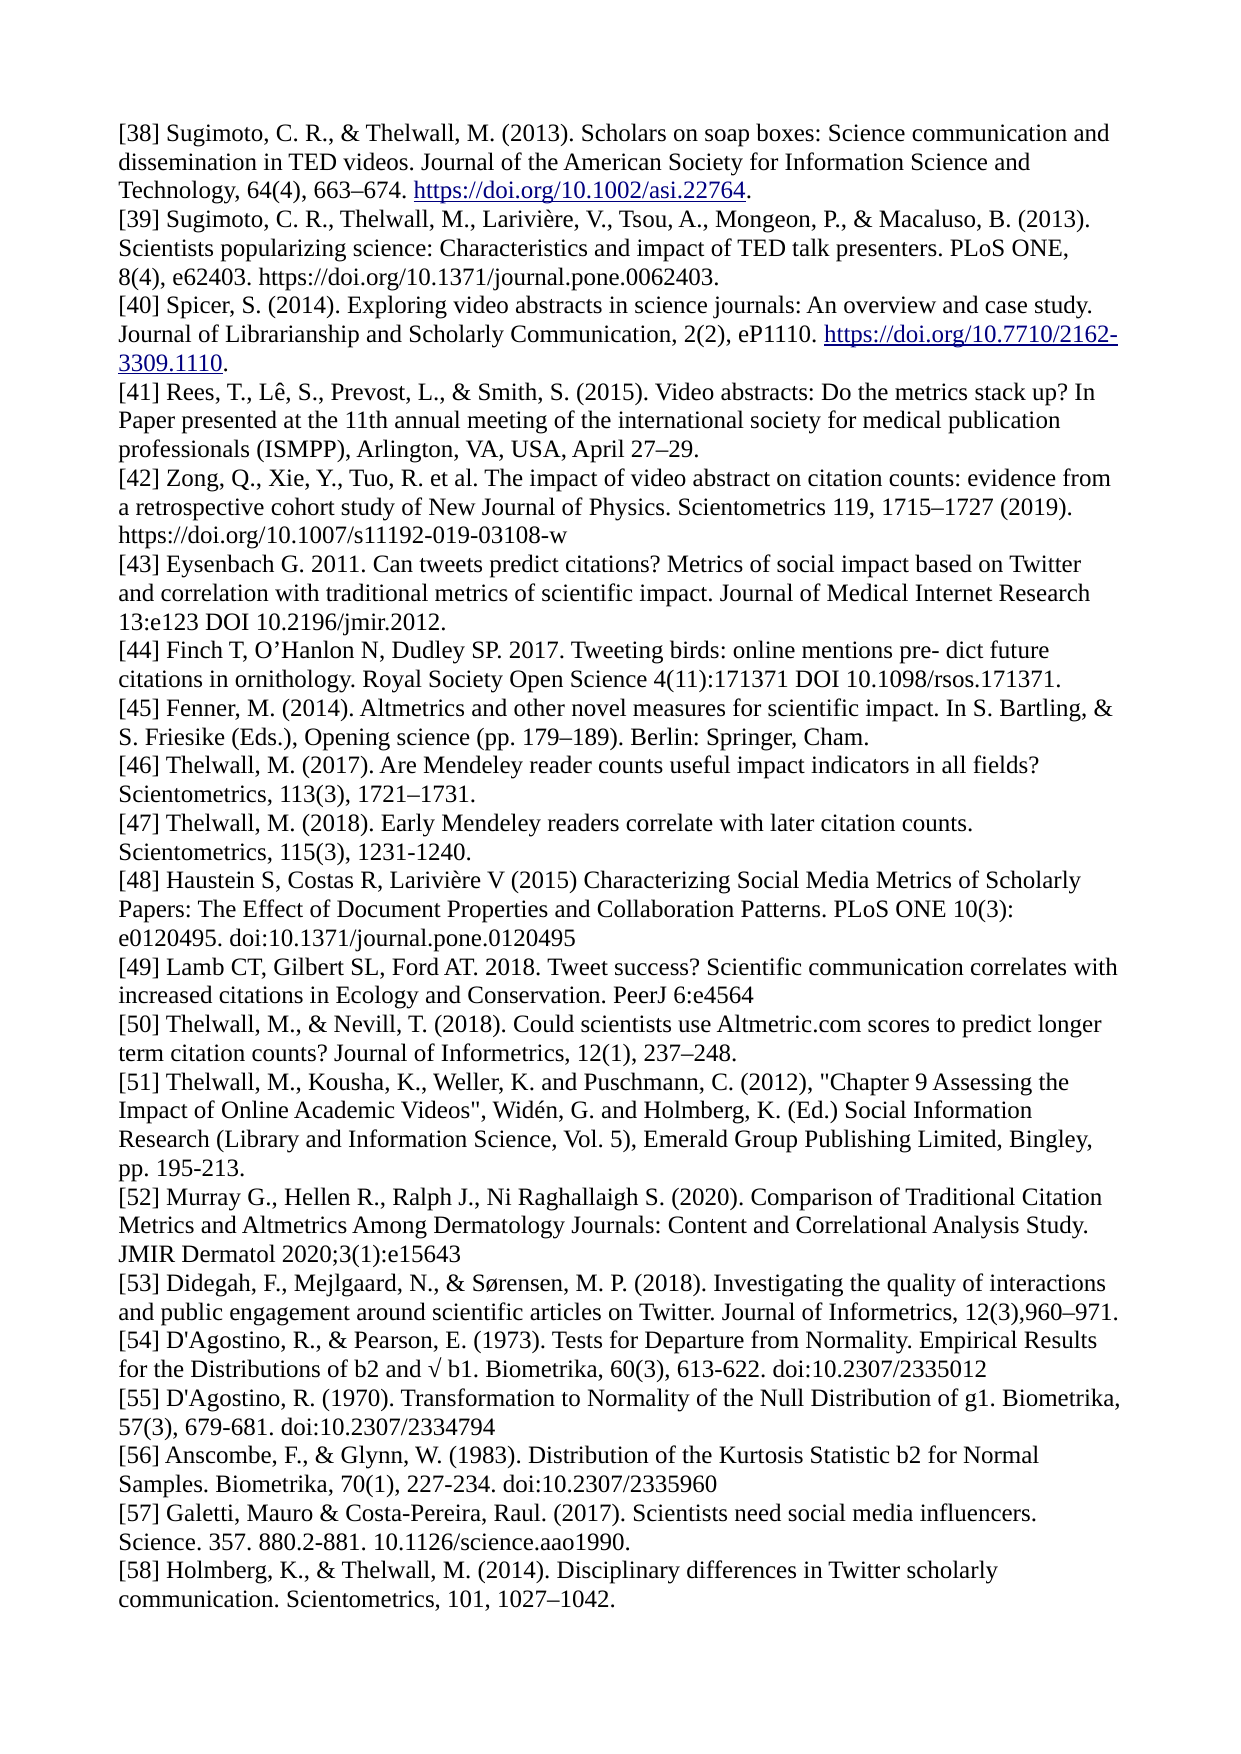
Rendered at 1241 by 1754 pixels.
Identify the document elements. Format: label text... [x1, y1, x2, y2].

text [43] Eysenbach G. 2011. Can tweets predict citations? Metrics of social impact based on Twitter and correlation with traditional metrics of scientific impact. Journal of Medical Internet Research 13:e123 DOI 10.2196/jmir.2012. [118, 549, 1122, 636]
text [42] Zong, Q., Xie, Y., Tuo, R. et al. The impact of video abstract on citation counts: evidence from a retrospective cohort study of New Journal of Physics. Scientometrics 119, 1715–1727 (2019). https://doi.org/10.1007/s11192-019-03108-w [118, 463, 1122, 549]
text [45] Fenner, M. (2014). Altmetrics and other novel measures for scientific impact. In S. Bartling, & S. Friesike (Eds.), Opening science (pp. 179–189). Berlin: Springer, Cham. [118, 693, 1122, 751]
text [55] D'Agostino, R. (1970). Transformation to Normality of the Null Distribution of g1. Biometrika, 57(3), 679-681. doi:10.2307/2334794 [118, 1383, 1122, 1441]
text [50] Thelwall, M., & Nevill, T. (2018). Could scientists use Altmetric.com scores to predict longer term citation counts? Journal of Informetrics, 12(1), 237–248. [118, 1009, 1122, 1067]
text [57] Galetti, Mauro & Costa-Pereira, Raul. (2017). Scientists need social media influencers. Science. 357. 880.2-881. 10.1126/science.aao1990. [118, 1498, 1122, 1556]
text [46] Thelwall, M. (2017). Are Mendeley reader counts useful impact indicators in all fields? Scientometrics, 113(3), 1721–1731. [118, 751, 1122, 808]
text [47] Thelwall, M. (2018). Early Mendeley readers correlate with later citation counts. Scientometrics, 115(3), 1231-1240. [118, 808, 1122, 866]
text [51] Thelwall, M., Kousha, K., Weller, K. and Puschmann, C. (2012), "Chapter 9 Assessing the Impact of Online Academic Videos", Widén, G. and Holmberg, K. (Ed.) Social Information Research (Library and Information Science, Vol. 5), Emerald Group Publishing Limited, Bingley, pp. 195-213. [118, 1067, 1122, 1182]
text [40] Spicer, S. (2014). Exploring video abstracts in science journals: An overview and case study. Journal of Librarianship and Scholarly Communication, 2(2), eP1110. https://doi.org/10.7710/2162-3309.1110. [118, 291, 1122, 377]
text [49] Lamb CT, Gilbert SL, Ford AT. 2018. Tweet success? Scientific communication correlates with increased citations in Ecology and Conservation. PeerJ 6:e4564 [118, 952, 1122, 1009]
text [44] Finch T, O’Hanlon N, Dudley SP. 2017. Tweeting birds: online mentions pre- dict future citations in ornithology. Royal Society Open Science 4(11):171371 DOI 10.1098/rsos.171371. [118, 636, 1122, 693]
text [54] D'Agostino, R., & Pearson, E. (1973). Tests for Departure from Normality. Empirical Results for the Distributions of b2 and √ b1. Biometrika, 60(3), 613-622. doi:10.2307/2335012 [118, 1326, 1122, 1383]
text [48] Haustein S, Costas R, Larivière V (2015) Characterizing Social Media Metrics of Scholarly Papers: The Effect of Document Properties and Collaboration Patterns. PLoS ONE 10(3): e0120495. doi:10.1371/journal.pone.0120495 [118, 866, 1122, 952]
text [53] Didegah, F., Mejlgaard, N., & Sørensen, M. P. (2018). Investigating the quality of interactions and public engagement around scientific articles on Twitter. Journal of Informetrics, 12(3),960–971. [118, 1268, 1122, 1326]
text [58] Holmberg, K., & Thelwall, M. (2014). Disciplinary differences in Twitter scholarly communication. Scientometrics, 101, 1027–1042. [118, 1556, 1122, 1613]
text [38] Sugimoto, C. R., & Thelwall, M. (2013). Scholars on soap boxes: Science communication and dissemination in TED videos. Journal of the American Society for Information Science and Technology, 64(4), 663–674. https://doi.org/10.1002/asi.22764. [118, 118, 1122, 204]
text [39] Sugimoto, C. R., Thelwall, M., Larivière, V., Tsou, A., Mongeon, P., & Macaluso, B. (2013). Scientists popularizing science: Characteristics and impact of TED talk presenters. PLoS ONE, 8(4), e62403. https://doi.org/10.1371/journal.pone.0062403. [118, 204, 1122, 291]
text [41] Rees, T., Lê, S., Prevost, L., & Smith, S. (2015). Video abstracts: Do the metrics stack up? In Paper presented at the 11th annual meeting of the international society for medical publication professionals (ISMPP), Arlington, VA, USA, April 27–29. [118, 377, 1122, 463]
text [56] Anscombe, F., & Glynn, W. (1983). Distribution of the Kurtosis Statistic b2 for Normal Samples. Biometrika, 70(1), 227-234. doi:10.2307/2335960 [118, 1441, 1122, 1498]
text [52] Murray G., Hellen R., Ralph J., Ni Raghallaigh S. (2020). Comparison of Traditional Citation Metrics and Altmetrics Among Dermatology Journals: Content and Correlational Analysis Study. JMIR Dermatol 2020;3(1):e15643 [118, 1182, 1122, 1268]
